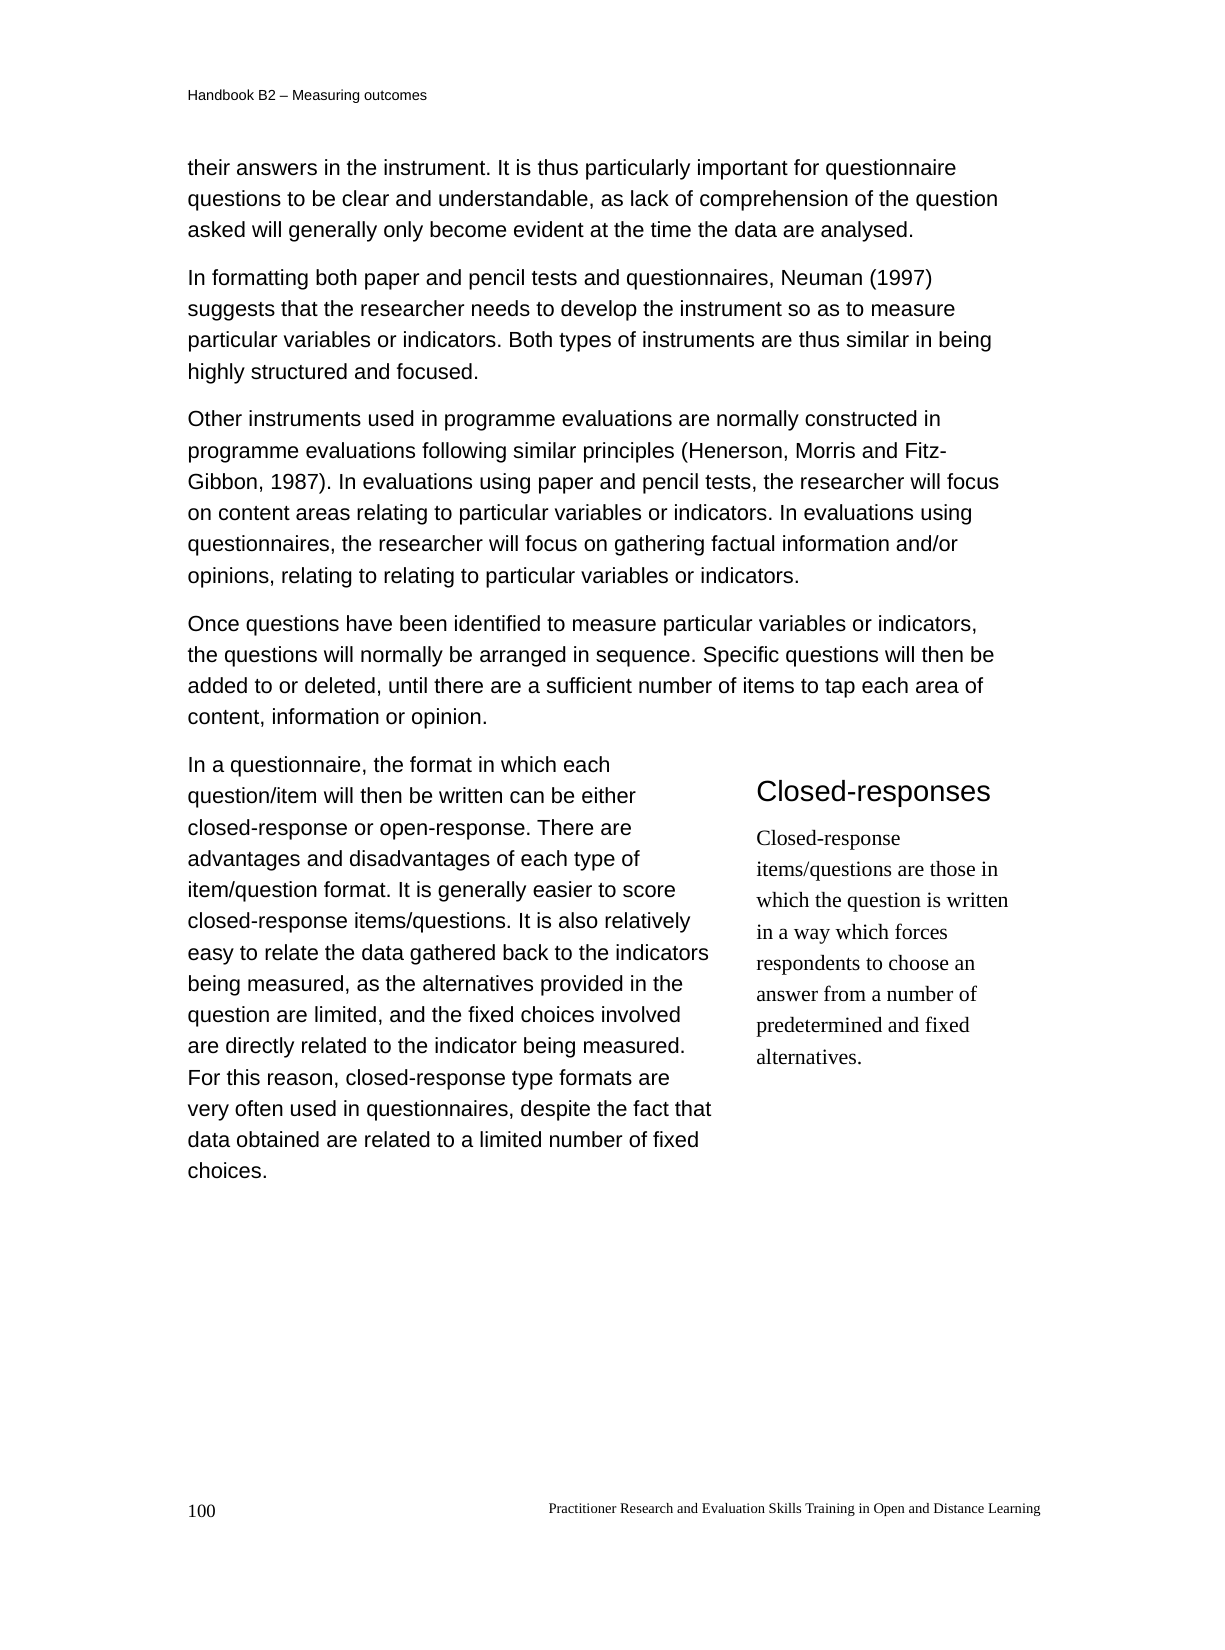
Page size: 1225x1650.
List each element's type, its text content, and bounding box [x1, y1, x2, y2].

text their answers in the instrument. It is thus particularly important for questionnaire questions to be clear and understandable, as lack of comprehension of the question asked will generally only become evident at the time the data are analysed. [187, 150, 1007, 244]
text In a questionnaire, the format in which each question/item will then be written can be either closed-response or open-response. There are advantages and disadvantages of each type of item/question format. It is generally easier to score closed-response items/questions. It is also relatively easy to relate the data gathered back to the indicators being measured, as the alternatives provided in the question are limited, and the fixed choices involved are directly related to the indicator being measured. For this reason, closed-response type formats are very often used in questionnaires, despite the fact that data obtained are related to a limited number of fixed choices. [187, 747, 712, 1185]
text Other instruments used in programme evaluations are normally constructed in programme evaluations following similar principles (Henerson, Morris and Fitz-Gibbon, 1987). In evaluations using paper and pencil tests, the researcher will focus on content areas relating to particular variables or indicators. In evaluations using questionnaires, the researcher will focus on gathering factual information and/or opinions, relating to relating to particular variables or indicators. [187, 402, 1007, 589]
text Once questions have been identified to measure particular variables or indicators, the questions will normally be arranged in sequence. Specific questions will then be added to or deleted, until there are a sufficient number of items to tap each area of content, information or opinion. [187, 606, 1007, 731]
text [739, 759, 1045, 1125]
text Closed-responses [756, 774, 998, 808]
text In formatting both paper and pencil tests and questionnaires, Neuman (1997) suggests that the researcher needs to develop the instrument so as to measure particular variables or indicators. Both types of instruments are thus similar in being highly structured and focused. [187, 260, 1007, 385]
text Closed-response items/questions are those in which the question is written in a way which forces respondents to choose an answer from a number of predetermined and fixed alternatives. [756, 820, 1028, 1070]
